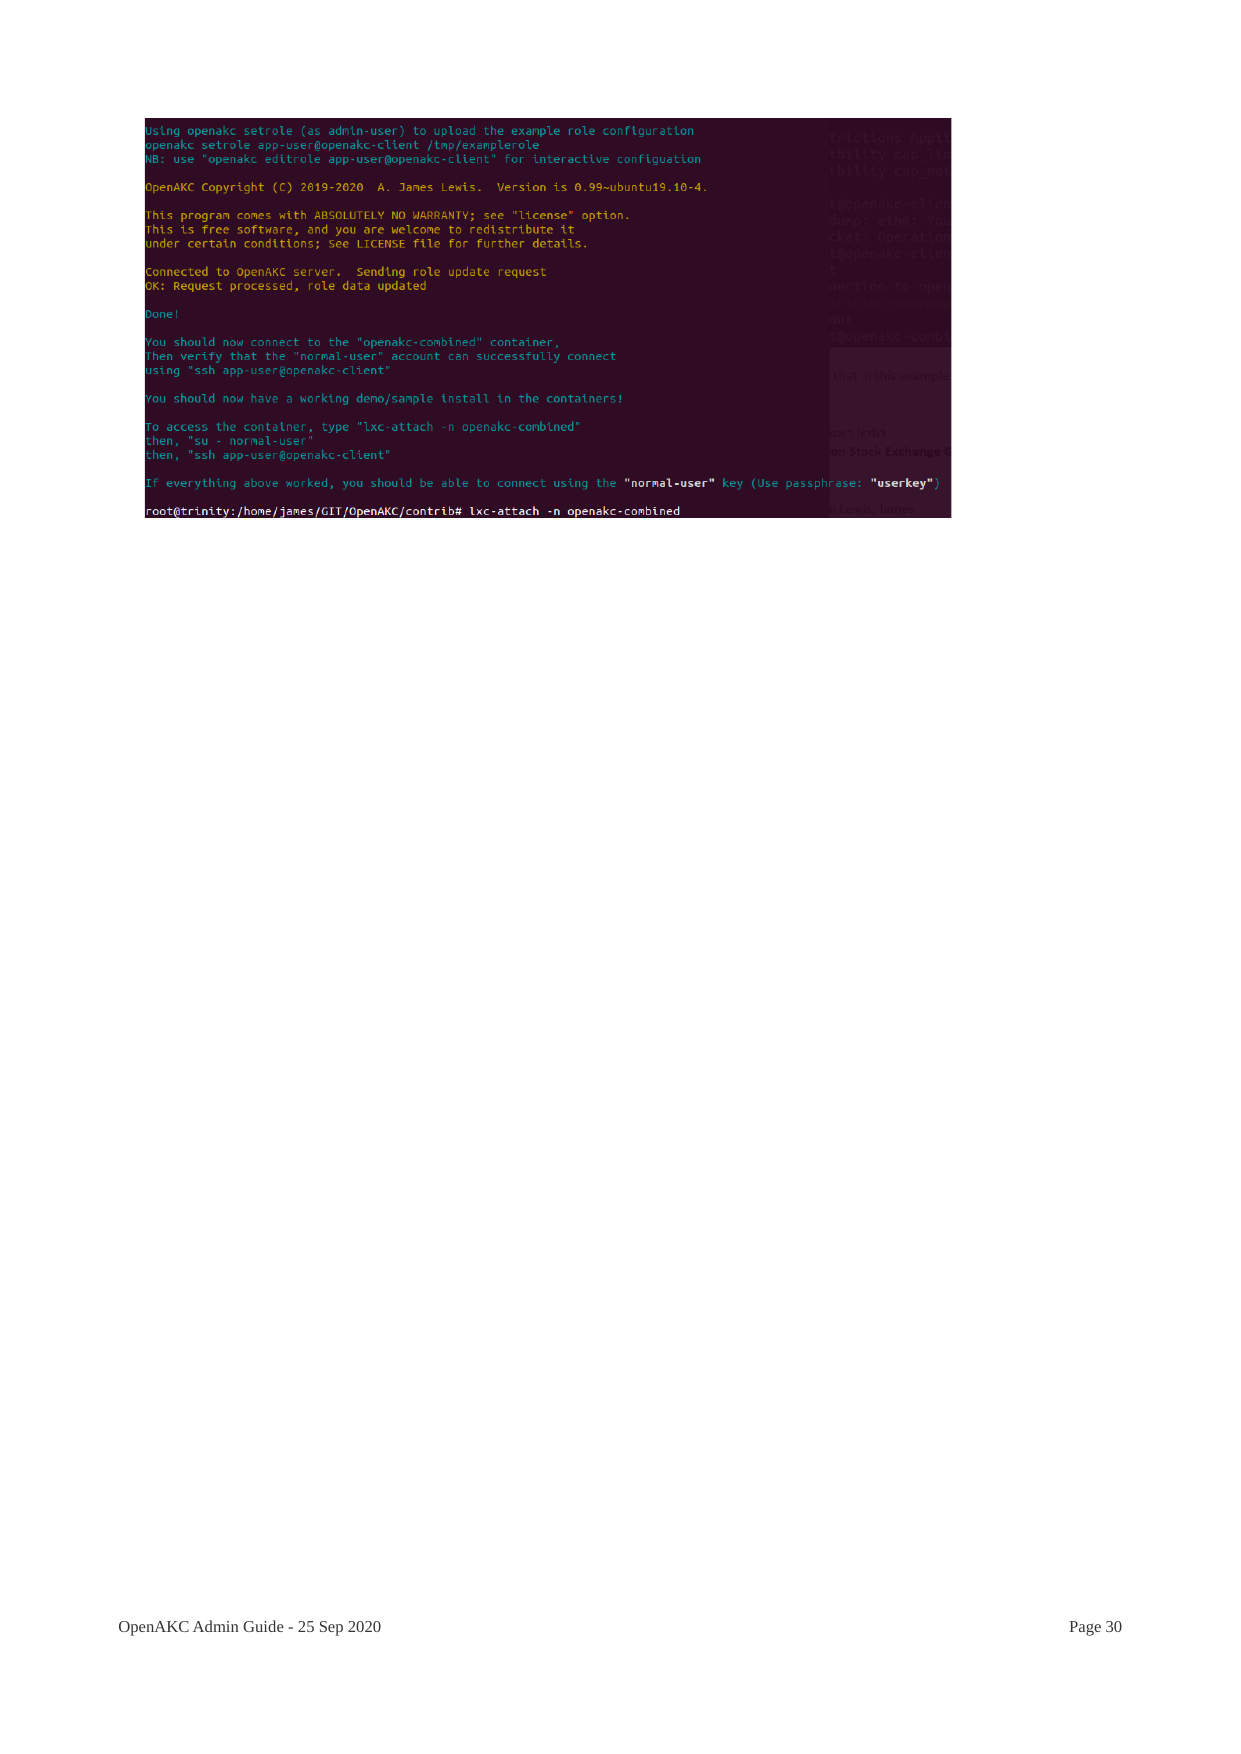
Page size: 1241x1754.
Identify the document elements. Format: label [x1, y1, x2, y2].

picture [144, 118, 952, 518]
